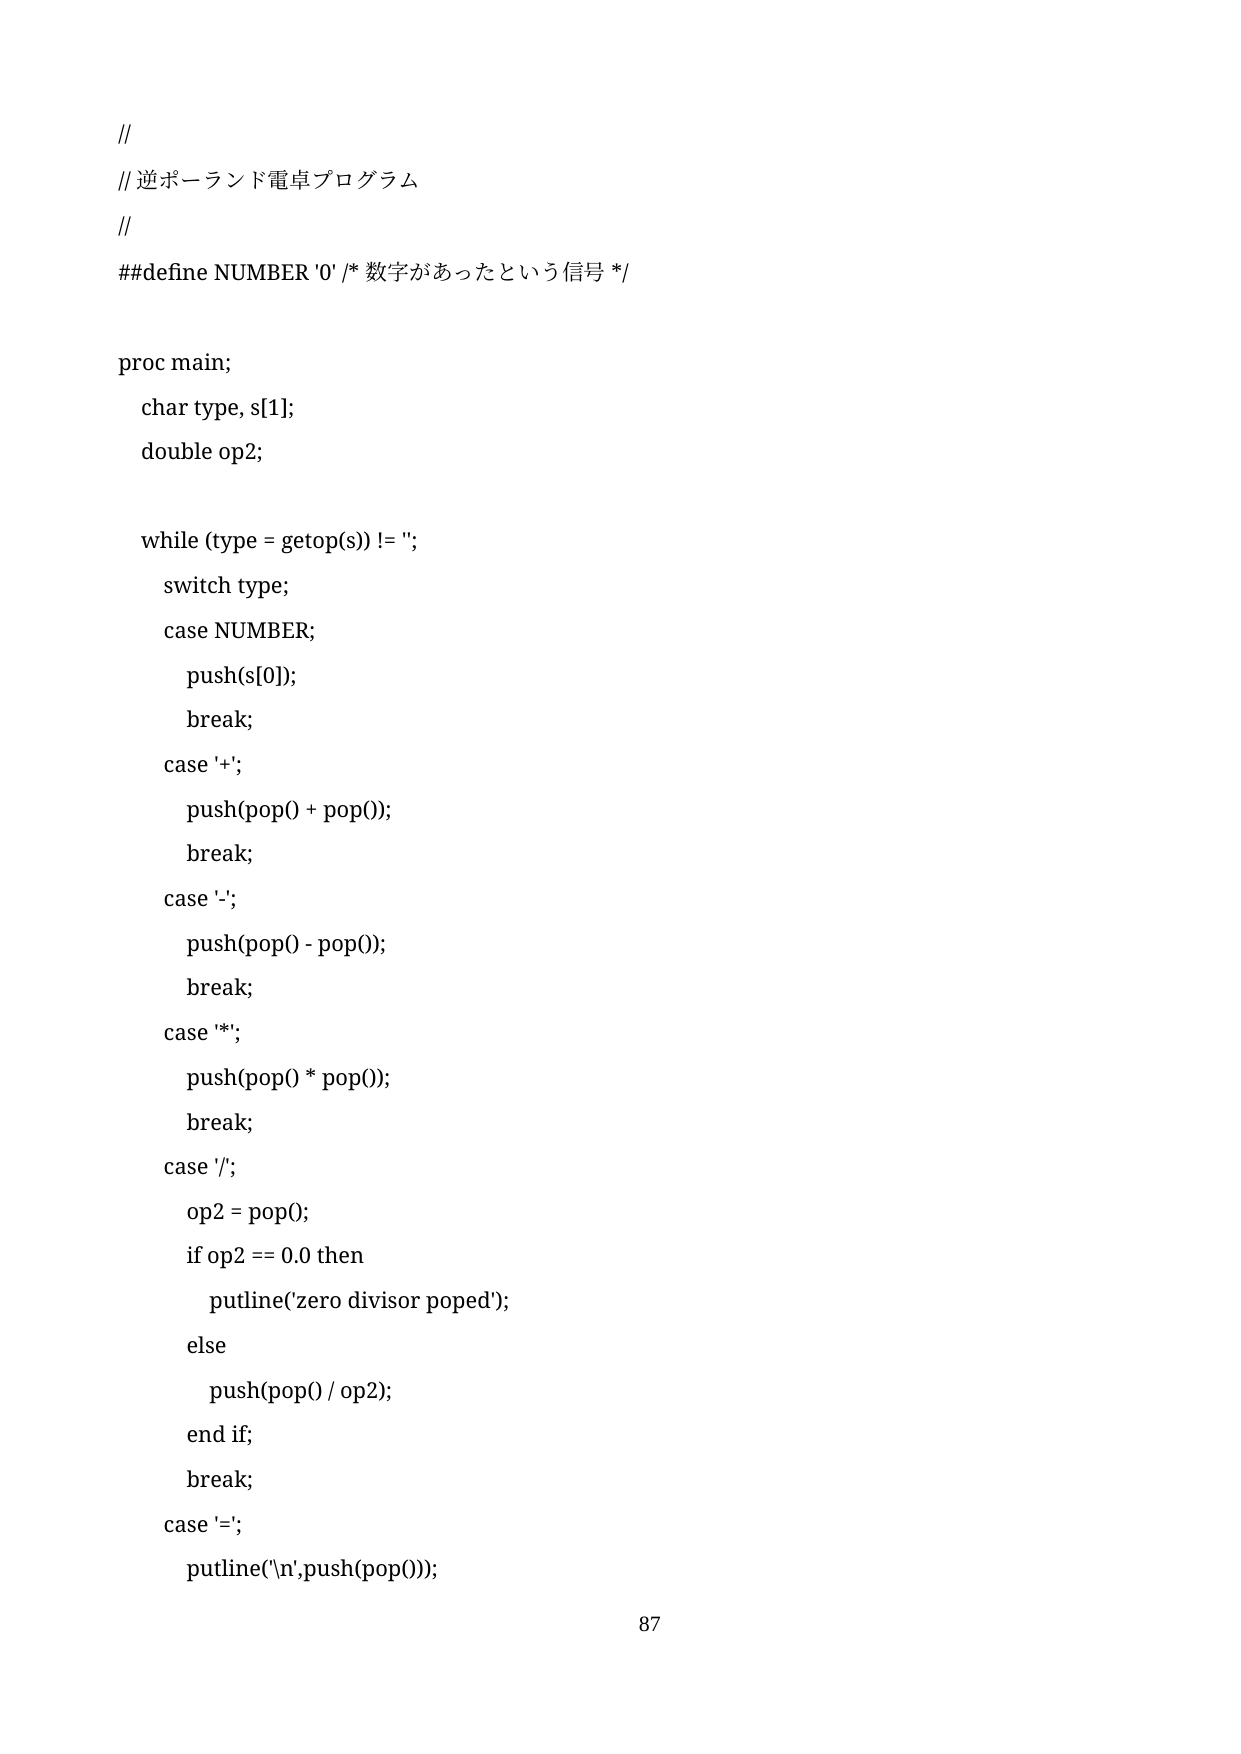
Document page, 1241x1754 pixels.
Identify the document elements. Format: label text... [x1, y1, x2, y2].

text ##define NUMBER '0' /* 数字があったという信号 */ [118, 255, 1181, 286]
text case '*'; [118, 1017, 1181, 1047]
text push(pop() + pop()); [118, 794, 1181, 823]
text else [118, 1330, 1181, 1360]
text // [118, 118, 1181, 148]
text break; [118, 838, 1181, 868]
text switch type; [118, 570, 1181, 600]
text break; [118, 704, 1181, 734]
text case '/'; [118, 1151, 1181, 1181]
text op2 = pop(); [118, 1196, 1181, 1226]
text double op2; [118, 436, 1181, 466]
text case NUMBER; [118, 615, 1181, 645]
text case '+'; [118, 749, 1181, 779]
text // 逆ポーランド電卓プログラム [118, 163, 1181, 194]
text proc main; [118, 347, 1181, 377]
text if op2 == 0.0 then [118, 1241, 1181, 1270]
text break; [118, 1464, 1181, 1494]
text while (type = getop(s)) != ''; [118, 526, 1181, 555]
text case '='; [118, 1509, 1181, 1538]
text break; [118, 1106, 1181, 1136]
text push(s[0]); [118, 659, 1181, 689]
text end if; [118, 1419, 1181, 1449]
text // [118, 210, 1181, 240]
text push(pop() - pop()); [118, 928, 1181, 957]
text case '-'; [118, 883, 1181, 913]
text putline('\n',push(pop())); [118, 1553, 1181, 1583]
text push(pop() * pop()); [118, 1062, 1181, 1092]
text push(pop() / op2); [118, 1374, 1181, 1404]
text putline('zero divisor poped'); [118, 1285, 1181, 1315]
text char type, s[1]; [118, 391, 1181, 421]
text break; [118, 972, 1181, 1002]
